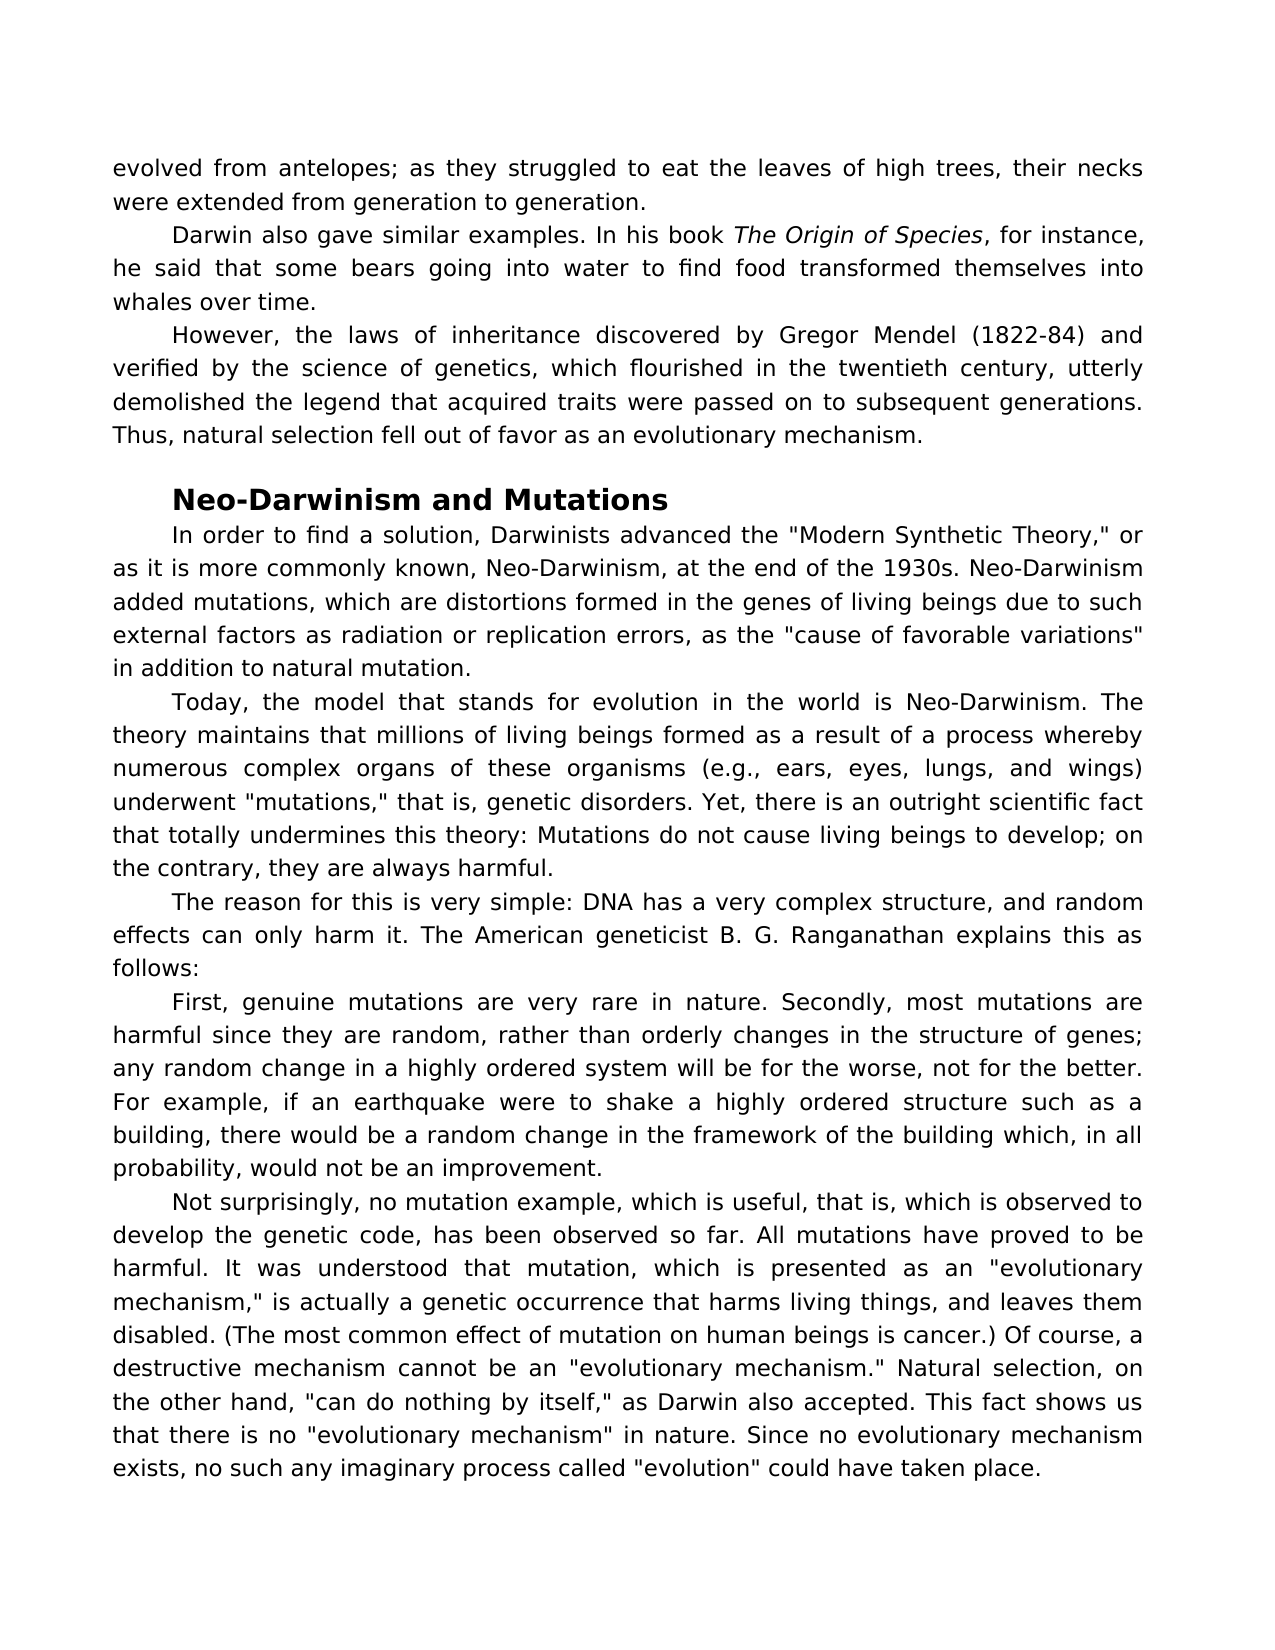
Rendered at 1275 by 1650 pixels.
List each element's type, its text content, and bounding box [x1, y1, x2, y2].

text evolved from antelopes; as they struggled to eat the leaves of high trees, their necks were extended from generation to generation. [112, 150, 1145, 217]
text Darwin also gave similar examples. In his book The Origin of Species, for instance, he said that some bears going into water to find food transformed themselves into whales over time. [112, 217, 1145, 317]
text In order to find a solution, Darwinists advanced the "Modern Synthetic Theory," or as it is more commonly known, Neo-Darwinism, at the end of the 1930s. Neo-Darwinism added mutations, which are distortions formed in the genes of living beings due to such external factors as radiation or replication errors, as the "cause of favorable variations" in addition to natural mutation. [112, 517, 1145, 683]
text First, genuine mutations are very rare in nature. Secondly, most mutations are harmful since they are random, rather than orderly changes in the structure of genes; any random change in a highly ordered system will be for the worse, not for the better. For example, if an earthquake were to shake a highly ordered structure such as a building, there would be a random change in the framework of the building which, in all probability, would not be an improvement. [112, 983, 1145, 1183]
text However, the laws of inheritance discovered by Gregor Mendel (1822-84) and verified by the science of genetics, which flourished in the twentieth century, utterly demolished the legend that acquired traits were passed on to subsequent generations. Thus, natural selection fell out of favor as an evolutionary mechanism. [112, 317, 1145, 450]
text Today, the model that stands for evolution in the world is Neo-Darwinism. The theory maintains that millions of living beings formed as a result of a process whereby numerous complex organs of these organisms (e.g., ears, eyes, lungs, and wings) underwent "mutations," that is, genetic disorders. Yet, there is an outright scientific fact that totally undermines this theory: Mutations do not cause living beings to develop; on the contrary, they are always harmful. [112, 683, 1145, 883]
text The reason for this is very simple: DNA has a very complex structure, and random effects can only harm it. The American geneticist B. G. Ranganathan explains this as follows: [112, 883, 1145, 983]
text Neo-Darwinism and Mutations [112, 483, 1145, 517]
text Not surprisingly, no mutation example, which is useful, that is, which is observed to develop the genetic code, has been observed so far. All mutations have proved to be harmful. It was understood that mutation, which is presented as an "evolutionary mechanism," is actually a genetic occurrence that harms living things, and leaves them disabled. (The most common effect of mutation on human beings is cancer.) Of course, a destructive mechanism cannot be an "evolutionary mechanism." Natural selection, on the other hand, "can do nothing by itself," as Darwin also accepted. This fact shows us that there is no "evolutionary mechanism" in nature. Since no evolutionary mechanism exists, no such any imaginary process called "evolution" could have taken place. [112, 1183, 1145, 1483]
